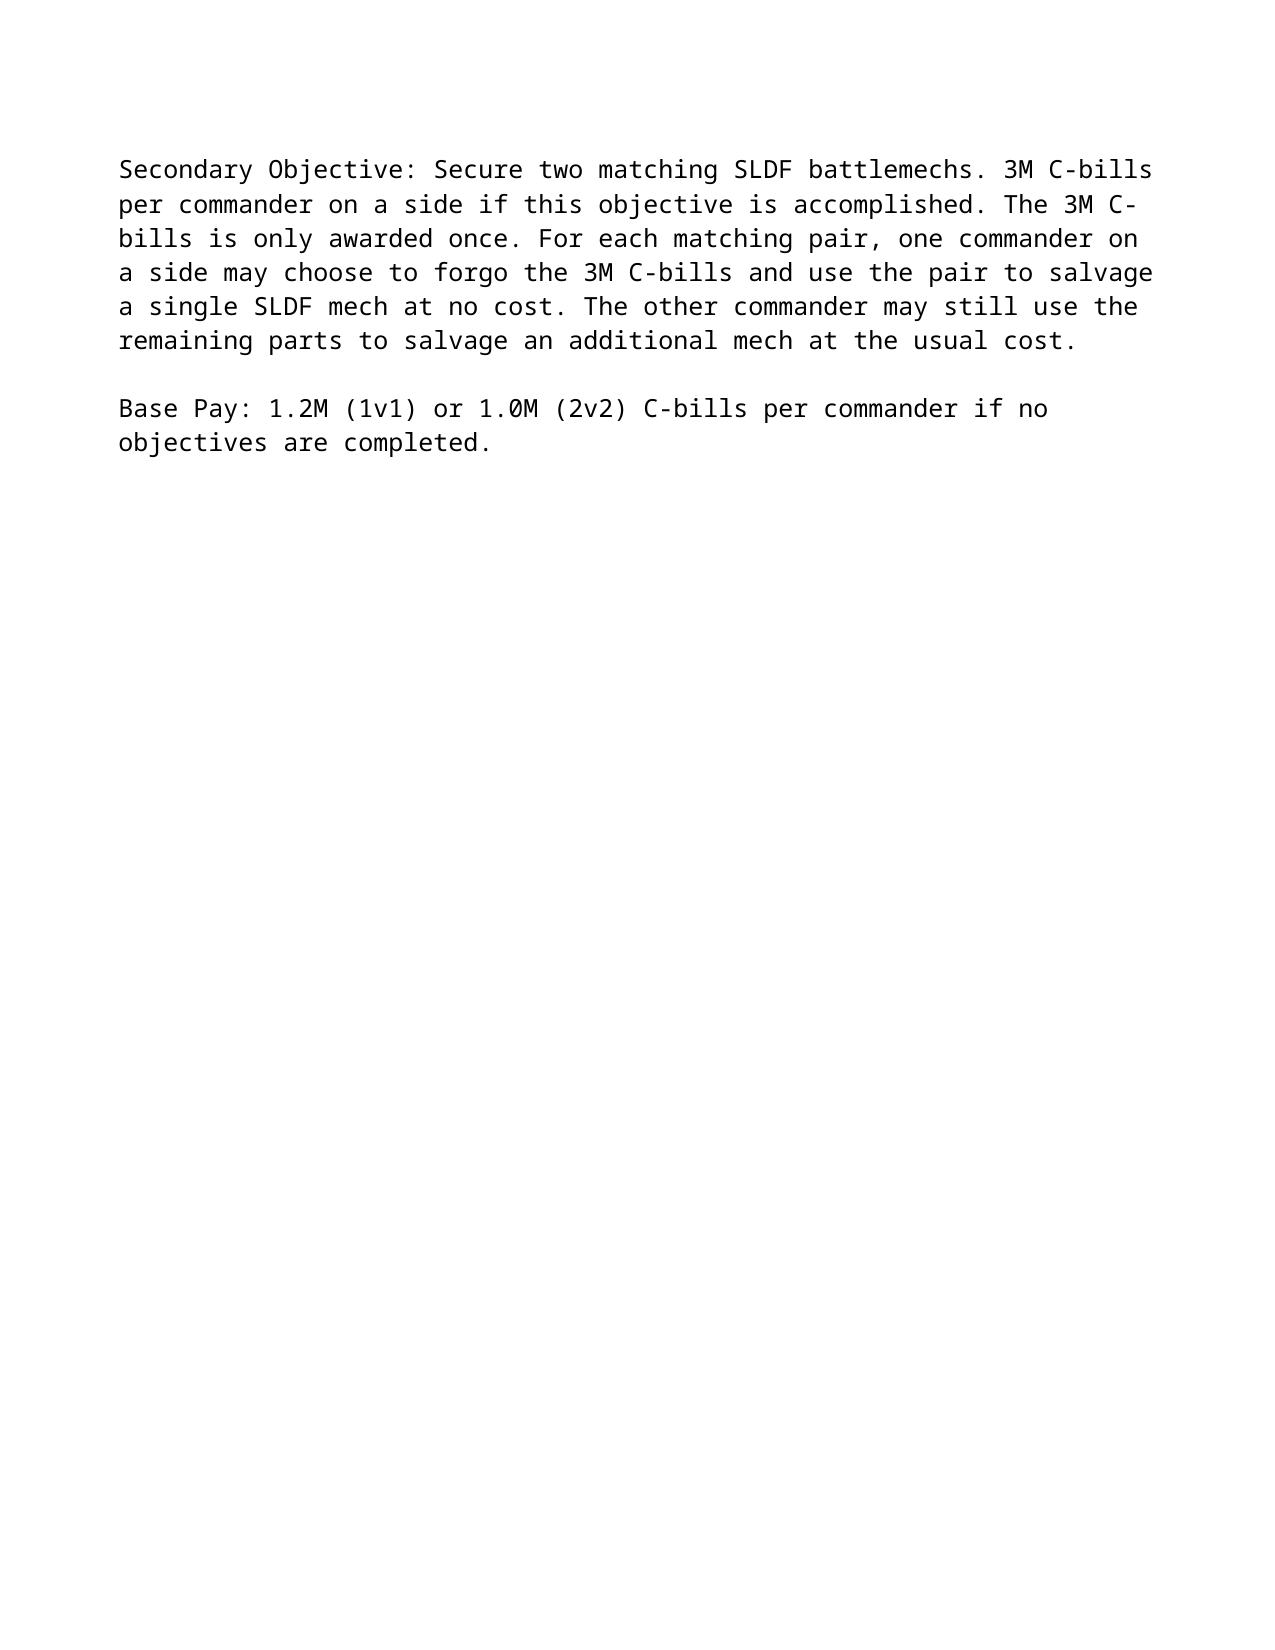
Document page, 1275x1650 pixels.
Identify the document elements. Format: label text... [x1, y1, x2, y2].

text Secondary Objective: Secure two matching SLDF battlemechs. 3M C-bills per commander on a side if this objective is accomplished. The 3M C-bills is only awarded once. For each matching pair, one commander on a side may choose to forgo the 3M C-bills and use the pair to salvage a single SLDF mech at no cost. The other commander may still use the remaining parts to salvage an additional mech at the usual cost. [118, 152, 1157, 357]
text Base Pay: 1.2M (1v1) or 1.0M (2v2) C-bills per commander if no objectives are completed. [118, 391, 1157, 459]
